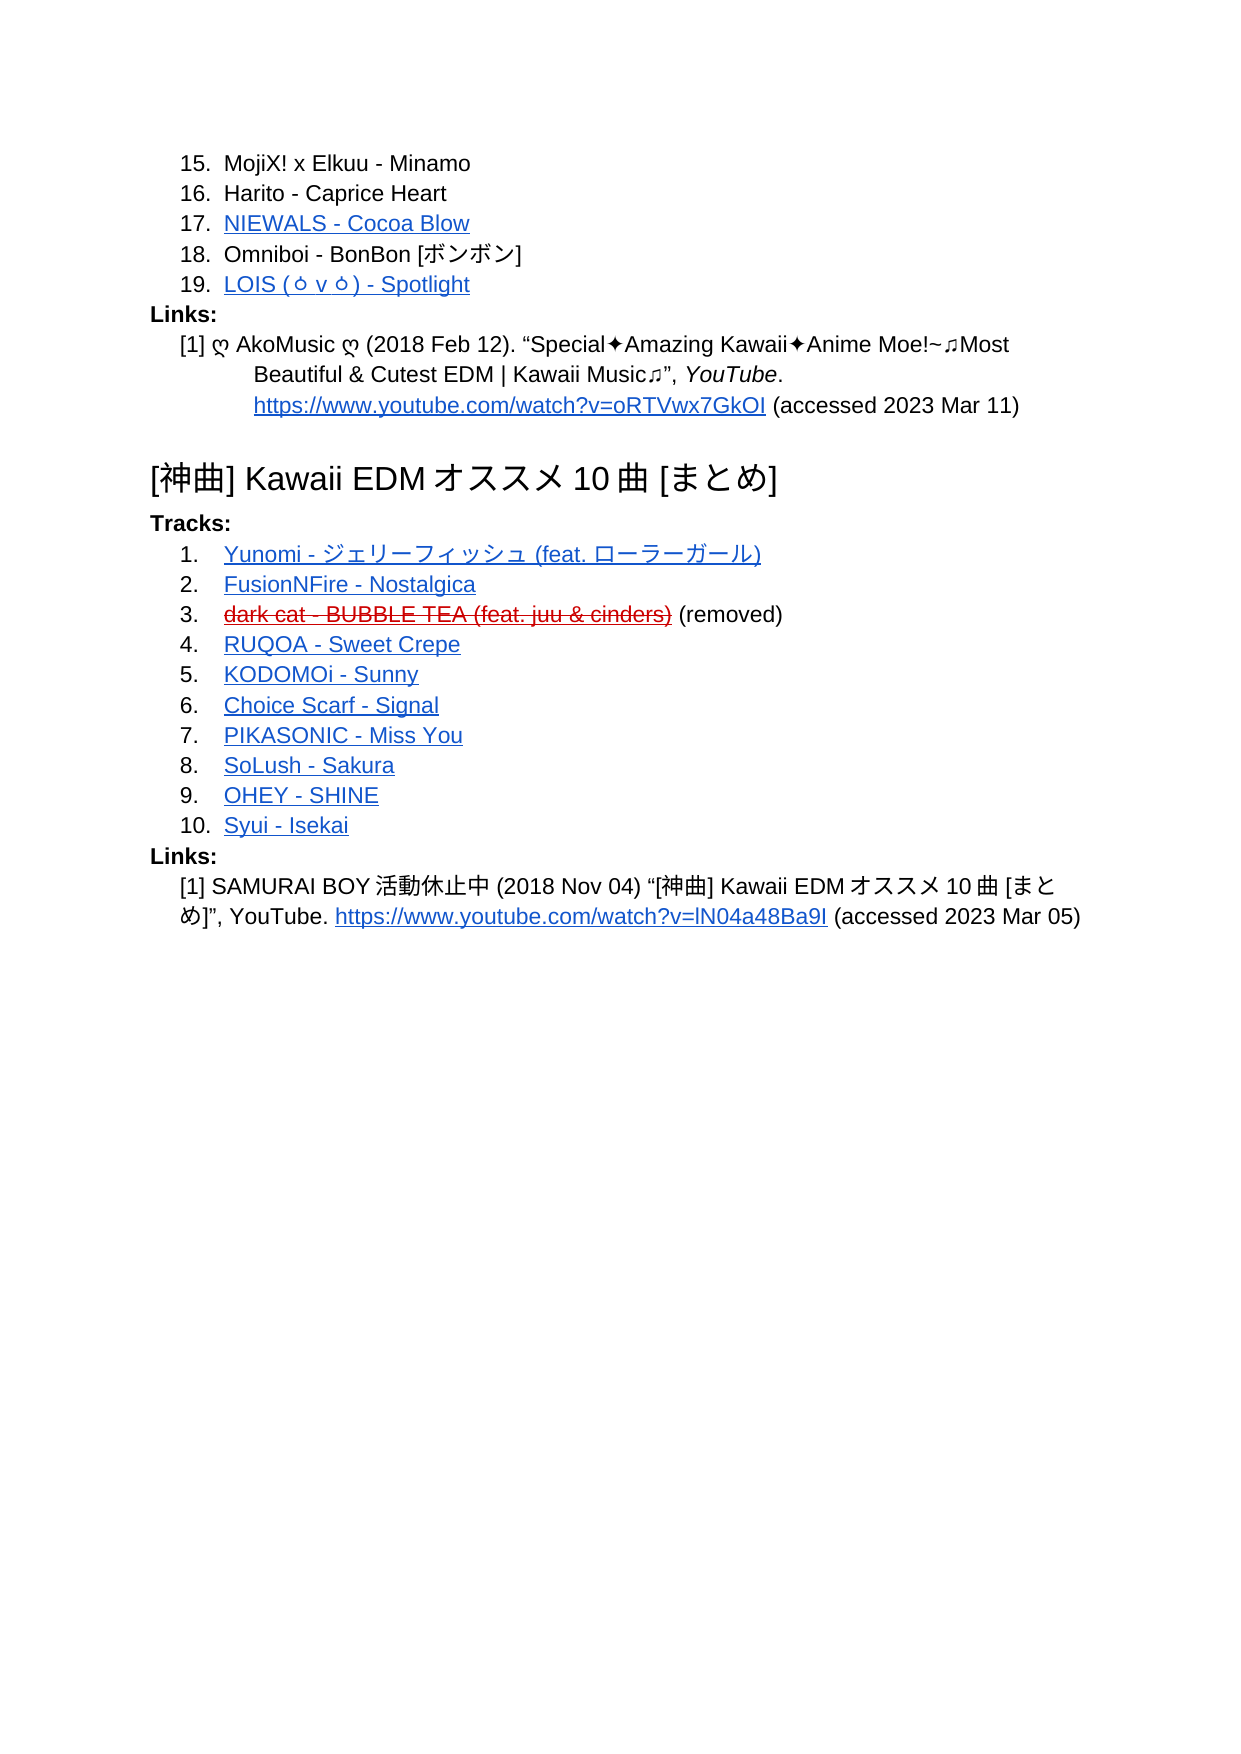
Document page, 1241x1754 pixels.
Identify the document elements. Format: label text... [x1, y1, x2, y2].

subtitle [神曲] Kawaii EDMオススメ10曲 [まとめ] [150, 459, 1090, 498]
list KODOMOi - Sunny [179, 661, 1090, 688]
text [1] SAMURAI BOY活動休止中 (2018 Nov 04) “[神曲] Kawaii EDMオススメ10曲 [まとめ]”, YouTube. https://www.youtube.com/watch?v=lN04a48Ba9I (accessed 2023 Mar 05) [179, 873, 1090, 929]
list Choice Scarf - Signal [179, 692, 1090, 718]
list LOIS (ㆁvㆁ) - Spotlight [179, 271, 1090, 297]
list PIKASONIC - Miss You [179, 722, 1090, 748]
list NIEWALS - Cocoa Blow [179, 210, 1090, 237]
list SoLush - Sakura [179, 752, 1090, 778]
list Harito - Caprice Heart [179, 180, 1090, 207]
text Links: [150, 843, 1090, 869]
list Syui - Isekai [179, 812, 1090, 839]
list OHEY - SHINE [179, 782, 1090, 808]
list Yunomi - ジェリーフィッシュ (feat. ローラーガール) [179, 541, 1090, 567]
text [1] ღ AkoMusic ღ (2018 Feb 12). “Special✦Amazing Kawaii✦Anime Moe!~♫Most Beautiful & Cutest EDM | Kawaii Music♫”, YouTube. https://www.youtube.com/watch?v=oRTVwx7GkOI (accessed 2023 Mar 11) [179, 331, 1090, 418]
list RUQOA - Sweet Crepe [179, 631, 1090, 657]
list dark cat - BUBBLE TEA (feat. juu & cinders) (removed) [179, 601, 1090, 627]
text Links: [150, 301, 1090, 327]
list FusionNFire - Nostalgica [179, 571, 1090, 597]
list Omniboi - BonBon [ボンボン] [179, 241, 1090, 267]
text Tracks: [150, 510, 1090, 537]
list MojiX! x Elkuu - Minamo [179, 150, 1090, 176]
